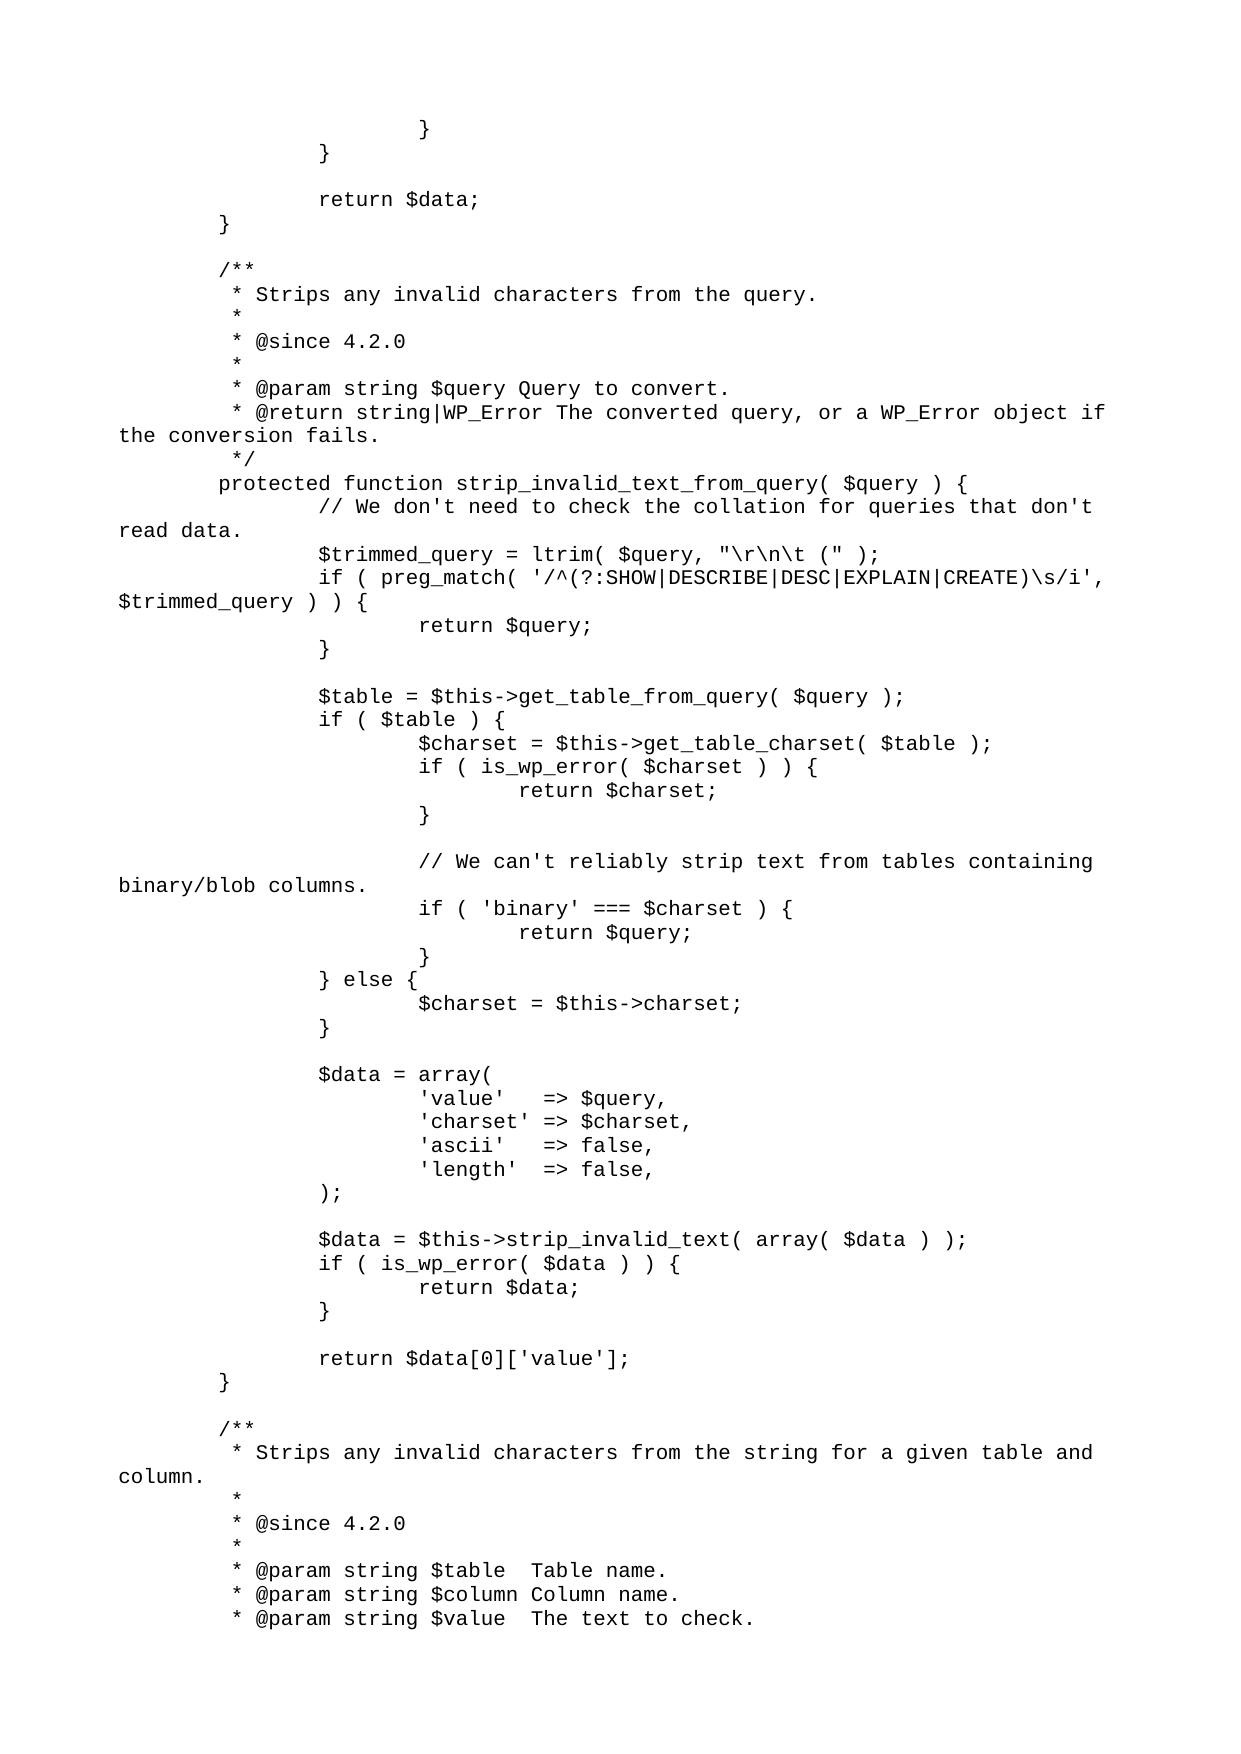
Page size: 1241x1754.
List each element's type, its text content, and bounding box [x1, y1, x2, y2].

text * Strips any invalid characters from the string for a given table and column. [118, 1442, 1122, 1489]
text * @param string $query Query to convert. [118, 378, 1122, 402]
text * [118, 307, 1122, 331]
text * [118, 354, 1122, 378]
text 'value' => $query, [118, 1088, 1122, 1111]
text } [118, 1371, 1122, 1395]
text // We don't need to check the collation for queries that don't read data. [118, 496, 1122, 544]
text if ( preg_match( '/^(?:SHOW|DESCRIBE|DESC|EXPLAIN|CREATE)\s/i', $trimmed_query ) ) { [118, 567, 1122, 615]
text 'length' => false, [118, 1158, 1122, 1182]
text return $data; [118, 189, 1122, 213]
text * [118, 1489, 1122, 1513]
text // We can't reliably strip text from tables containing binary/blob columns. [118, 851, 1122, 898]
text protected function strip_invalid_text_from_query( $query ) { [118, 473, 1122, 496]
text * @since 4.2.0 [118, 331, 1122, 354]
text * Strips any invalid characters from the query. [118, 284, 1122, 307]
text } [118, 118, 1122, 142]
text $table = $this->get_table_from_query( $query ); [118, 686, 1122, 709]
text * [118, 1537, 1122, 1561]
text if ( is_wp_error( $charset ) ) { [118, 757, 1122, 780]
text return $charset; [118, 780, 1122, 804]
text } [118, 142, 1122, 165]
text if ( is_wp_error( $data ) ) { [118, 1253, 1122, 1277]
text $charset = $this->charset; [118, 993, 1122, 1017]
text if ( 'binary' === $charset ) { [118, 898, 1122, 922]
text } [118, 1300, 1122, 1324]
text $data = array( [118, 1064, 1122, 1088]
text /** [118, 260, 1122, 284]
text return $data[0]['value']; [118, 1348, 1122, 1371]
text } [118, 804, 1122, 827]
text * @param string $table Table name. [118, 1561, 1122, 1584]
text } [118, 1017, 1122, 1040]
text } else { [118, 969, 1122, 993]
text return $query; [118, 922, 1122, 946]
text $trimmed_query = ltrim( $query, "\r\n\t (" ); [118, 544, 1122, 567]
text */ [118, 449, 1122, 473]
text * @param string $column Column name. [118, 1584, 1122, 1608]
text * @param string $value The text to check. [118, 1608, 1122, 1631]
text return $data; [118, 1277, 1122, 1300]
text /** [118, 1419, 1122, 1442]
text $charset = $this->get_table_charset( $table ); [118, 733, 1122, 757]
text * @since 4.2.0 [118, 1513, 1122, 1537]
text 'ascii' => false, [118, 1135, 1122, 1158]
text } [118, 946, 1122, 969]
text ); [118, 1182, 1122, 1206]
text * @return string|WP_Error The converted query, or a WP_Error object if the conversion fails. [118, 402, 1122, 449]
text } [118, 638, 1122, 662]
text if ( $table ) { [118, 709, 1122, 733]
text return $query; [118, 615, 1122, 638]
text 'charset' => $charset, [118, 1111, 1122, 1135]
text } [118, 213, 1122, 236]
text $data = $this->strip_invalid_text( array( $data ) ); [118, 1229, 1122, 1253]
